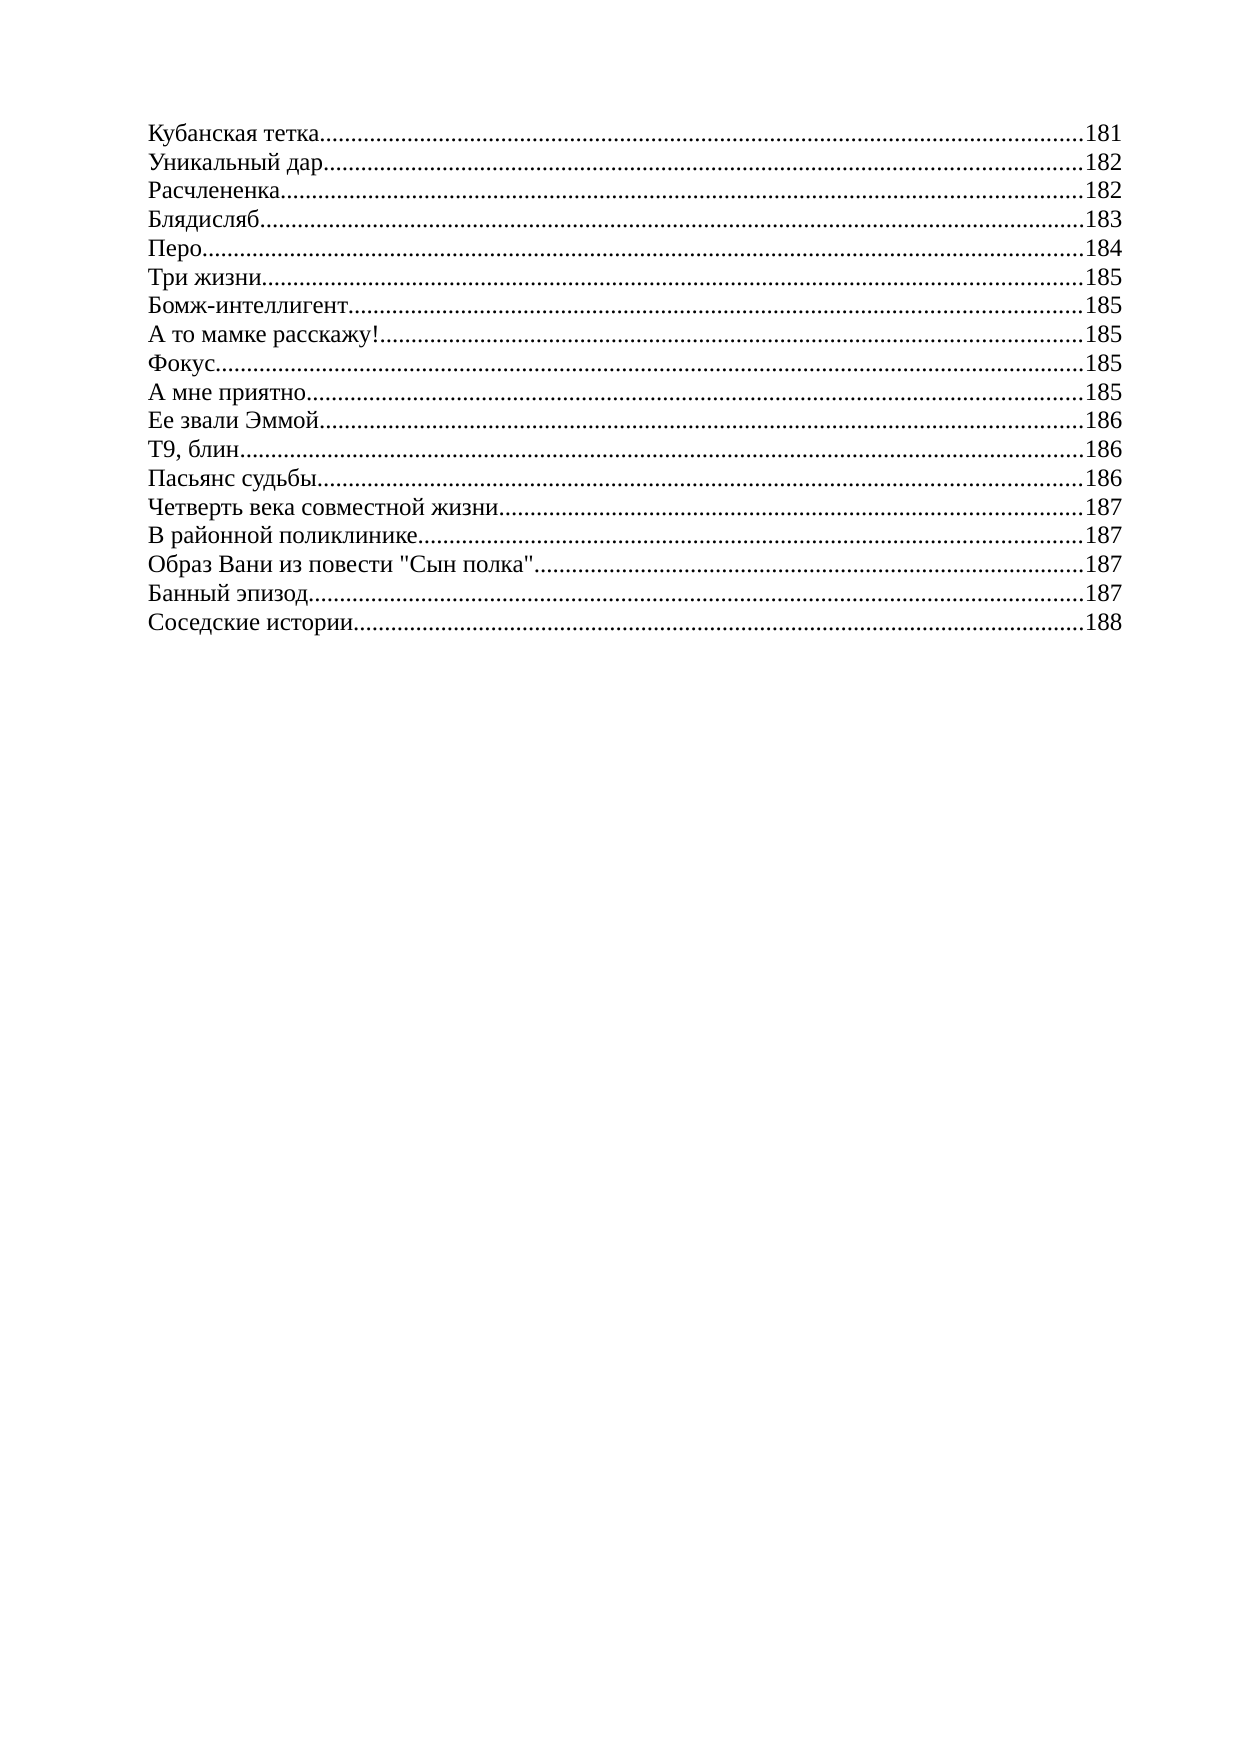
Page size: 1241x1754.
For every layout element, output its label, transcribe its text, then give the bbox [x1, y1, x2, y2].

text Четверть века совместной жизни 187 [148, 492, 1122, 521]
text Соседские истории 188 [148, 607, 1122, 636]
text А мне приятно... 185 [148, 377, 1122, 406]
text А то мамке расскажу! 185 [148, 319, 1122, 348]
text Образ Вани из повести "Сын полка" 187 [148, 549, 1122, 578]
text Пасьянс судьбы 186 [148, 463, 1122, 492]
text Т9, блин... 186 [148, 434, 1122, 463]
text Уникальный дар 182 [148, 147, 1122, 176]
text Расчлененка 182 [148, 176, 1122, 204]
text Блядисляб 183 [148, 204, 1122, 233]
text Три жизни 185 [148, 262, 1122, 291]
text Кубанская тетка 181 [148, 118, 1122, 147]
text Перо 184 [148, 233, 1122, 262]
text В районной поликлинике 187 [148, 521, 1122, 549]
text Фокус 185 [148, 348, 1122, 377]
text Бомж-интеллиген­т 185 [148, 291, 1122, 319]
text Ее звали Эммой 186 [148, 406, 1122, 434]
text Банный эпизод 187 [148, 578, 1122, 607]
